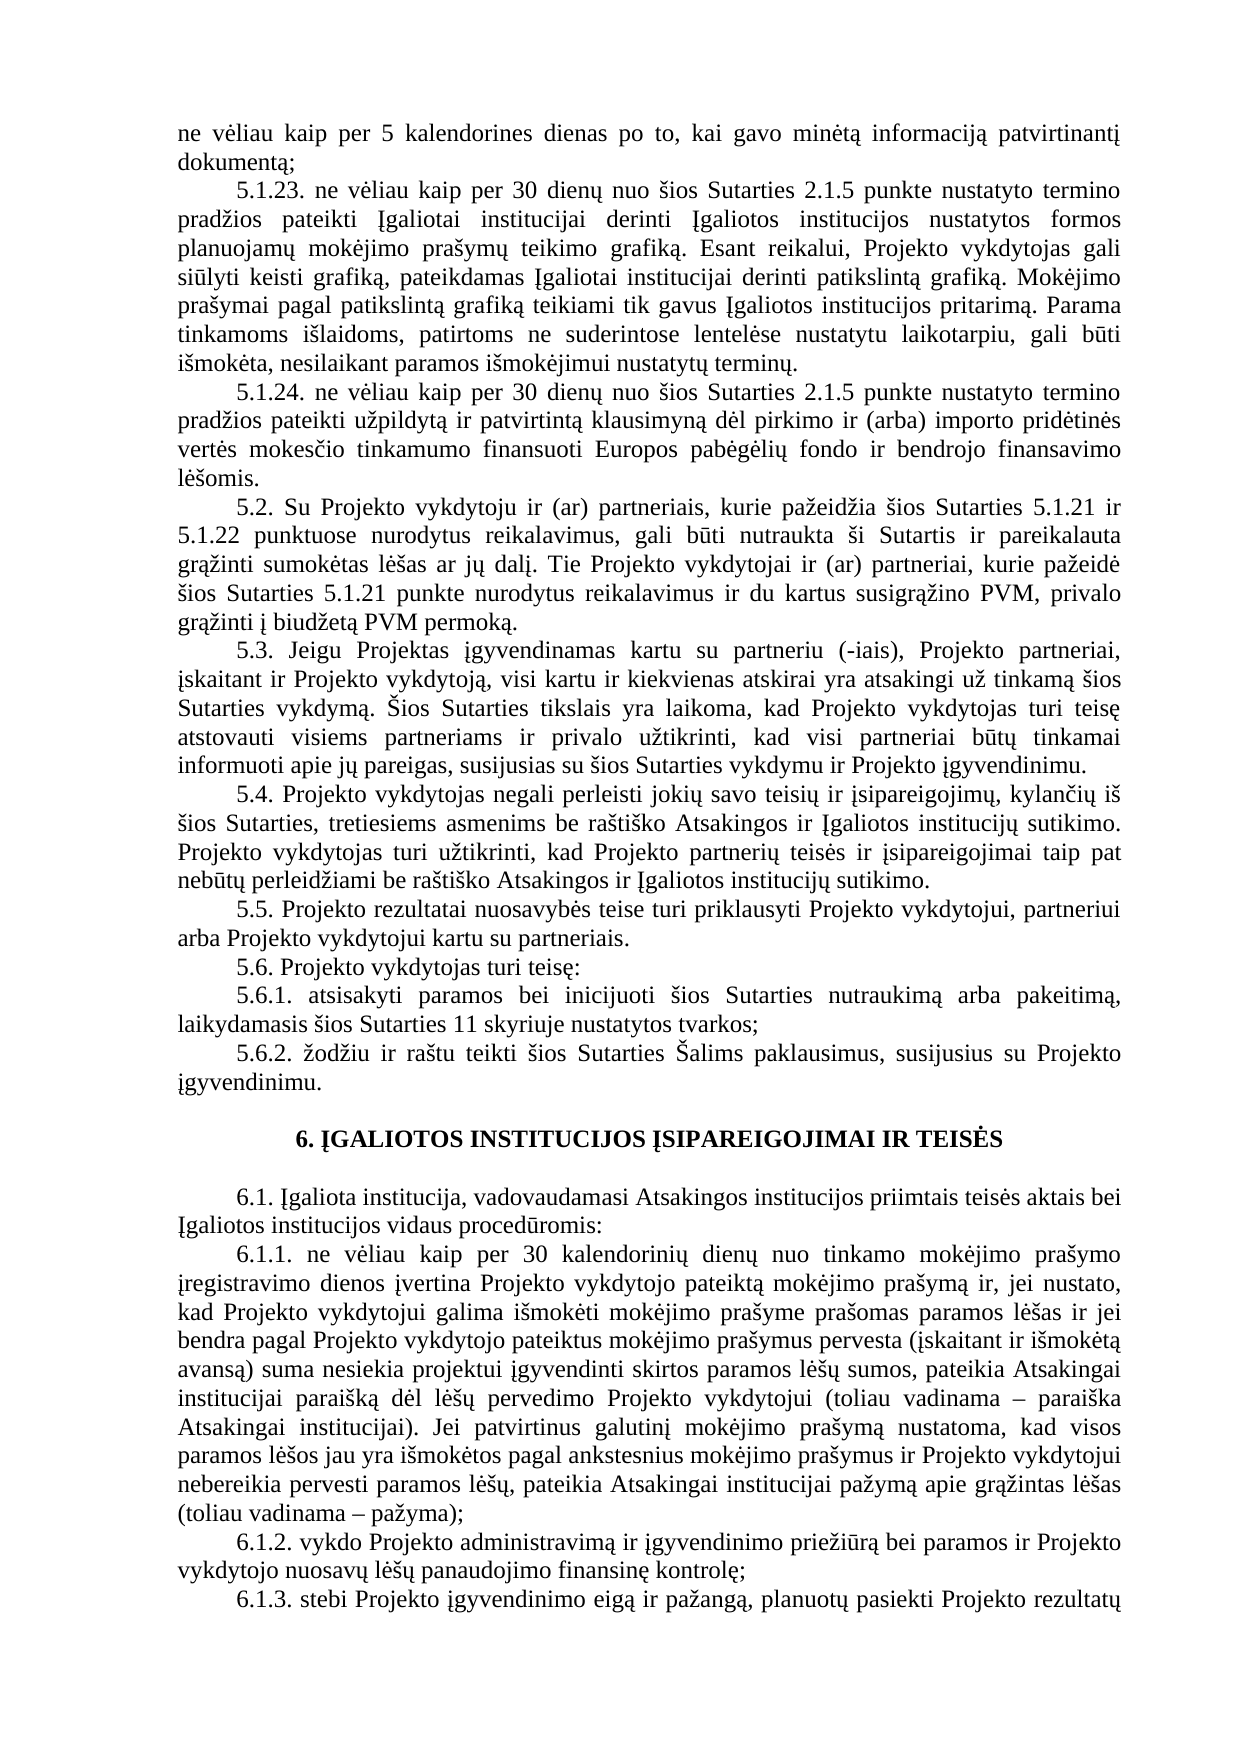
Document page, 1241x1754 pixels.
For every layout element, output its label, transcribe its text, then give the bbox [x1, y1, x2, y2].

text 6.1.1. ne vėliau kaip per 30 kalendorinių dienų nuo tinkamo mokėjimo prašymo įregistravimo dienos įvertina Projekto vykdytojo pateiktą mokėjimo prašymą ir, jei nustato, kad Projekto vykdytojui galima išmokėti mokėjimo prašyme prašomas paramos lėšas ir jei bendra pagal Projekto vykdytojo pateiktus mokėjimo prašymus pervesta (įskaitant ir išmokėtą avansą) suma nesiekia projektui įgyvendinti skirtos paramos lėšų sumos, pateikia Atsakingai institucijai paraišką dėl lėšų pervedimo Projekto vykdytojui (toliau vadinama – paraiška Atsakingai institucijai). Jei patvirtinus galutinį mokėjimo prašymą nustatoma, kad visos paramos lėšos jau yra išmokėtos pagal ankstesnius mokėjimo prašymus ir Projekto vykdytojui nebereikia pervesti paramos lėšų, pateikia Atsakingai institucijai pažymą apie grąžintas lėšas (toliau vadinama – pažyma); [177, 1239, 1122, 1527]
text 6.1.2. vykdo Projekto administravimą ir įgyvendinimo priežiūrą bei paramos ir Projekto vykdytojo nuosavų lėšų panaudojimo finansinę kontrolę; [177, 1527, 1122, 1584]
text 5.6. Projekto vykdytojas turi teisę: [177, 952, 1122, 981]
text 5.1.24. ne vėliau kaip per 30 dienų nuo šios Sutarties 2.1.5 punkte nustatyto termino pradžios pateikti užpildytą ir patvirtintą klausimyną dėl pirkimo ir (arba) importo pridėtinės vertės mokesčio tinkamumo finansuoti Europos pabėgėlių fondo ir bendrojo finansavimo lėšomis. [177, 377, 1122, 492]
text 5.5. Projekto rezultatai nuosavybės teise turi priklausyti Projekto vykdytojui, partneriui arba Projekto vykdytojui kartu su partneriais. [177, 894, 1122, 952]
text 6. ĮGALIOTOS INSTITUCIJOS ĮSIPAREIGOJIMAI IR TEISĖS [177, 1124, 1122, 1153]
text 5.4. Projekto vykdytojas negali perleisti jokių savo teisių ir įsipareigojimų, kylančių iš šios Sutarties, tretiesiems asmenims be raštiško Atsakingos ir Įgaliotos institucijų sutikimo. Projekto vykdytojas turi užtikrinti, kad Projekto partnerių teisės ir įsipareigojimai taip pat nebūtų perleidžiami be raštiško Atsakingos ir Įgaliotos institucijų sutikimo. [177, 779, 1122, 894]
text 5.3. Jeigu Projektas įgyvendinamas kartu su partneriu (-iais), Projekto partneriai, įskaitant ir Projekto vykdytoją, visi kartu ir kiekvienas atskirai yra atsakingi už tinkamą šios Sutarties vykdymą. Šios Sutarties tikslais yra laikoma, kad Projekto vykdytojas turi teisę atstovauti visiems partneriams ir privalo užtikrinti, kad visi partneriai būtų tinkamai informuoti apie jų pareigas, susijusias su šios Sutarties vykdymu ir Projekto įgyvendinimu. [177, 636, 1122, 779]
text 5.2. Su Projekto vykdytoju ir (ar) partneriais, kurie pažeidžia šios Sutarties 5.1.21 ir 5.1.22 punktuose nurodytus reikalavimus, gali būti nutraukta ši Sutartis ir pareikalauta grąžinti sumokėtas lėšas ar jų dalį. Tie Projekto vykdytojai ir (ar) partneriai, kurie pažeidė šios Sutarties 5.1.21 punkte nurodytus reikalavimus ir du kartus susigrąžino PVM, privalo grąžinti į biudžetą PVM permoką. [177, 492, 1122, 636]
text 5.6.2. žodžiu ir raštu teikti šios Sutarties Šalims paklausimus, susijusius su Projekto įgyvendinimu. [177, 1038, 1122, 1096]
text 6.1.3. stebi Projekto įgyvendinimo eigą ir pažangą, planuotų pasiekti Projekto rezultatų [177, 1584, 1122, 1613]
text 6.1. Įgaliota institucija, vadovaudamasi Atsakingos institucijos priimtais teisės aktais bei Įgaliotos institucijos vidaus procedūromis: [177, 1182, 1122, 1239]
text ne vėliau kaip per 5 kalendorines dienas po to, kai gavo minėtą informaciją patvirtinantį dokumentą; [177, 118, 1122, 176]
text 5.1.23. ne vėliau kaip per 30 dienų nuo šios Sutarties 2.1.5 punkte nustatyto termino pradžios pateikti Įgaliotai institucijai derinti Įgaliotos institucijos nustatytos formos planuojamų mokėjimo prašymų teikimo grafiką. Esant reikalui, Projekto vykdytojas gali siūlyti keisti grafiką, pateikdamas Įgaliotai institucijai derinti patikslintą grafiką. Mokėjimo prašymai pagal patikslintą grafiką teikiami tik gavus Įgaliotos institucijos pritarimą. Parama tinkamoms išlaidoms, patirtoms ne suderintose lentelėse nustatytu laikotarpiu, gali būti išmokėta, nesilaikant paramos išmokėjimui nustatytų terminų. [177, 176, 1122, 377]
text 5.6.1. atsisakyti paramos bei inicijuoti šios Sutarties nutraukimą arba pakeitimą, laikydamasis šios Sutarties 11 skyriuje nustatytos tvarkos; [177, 981, 1122, 1038]
